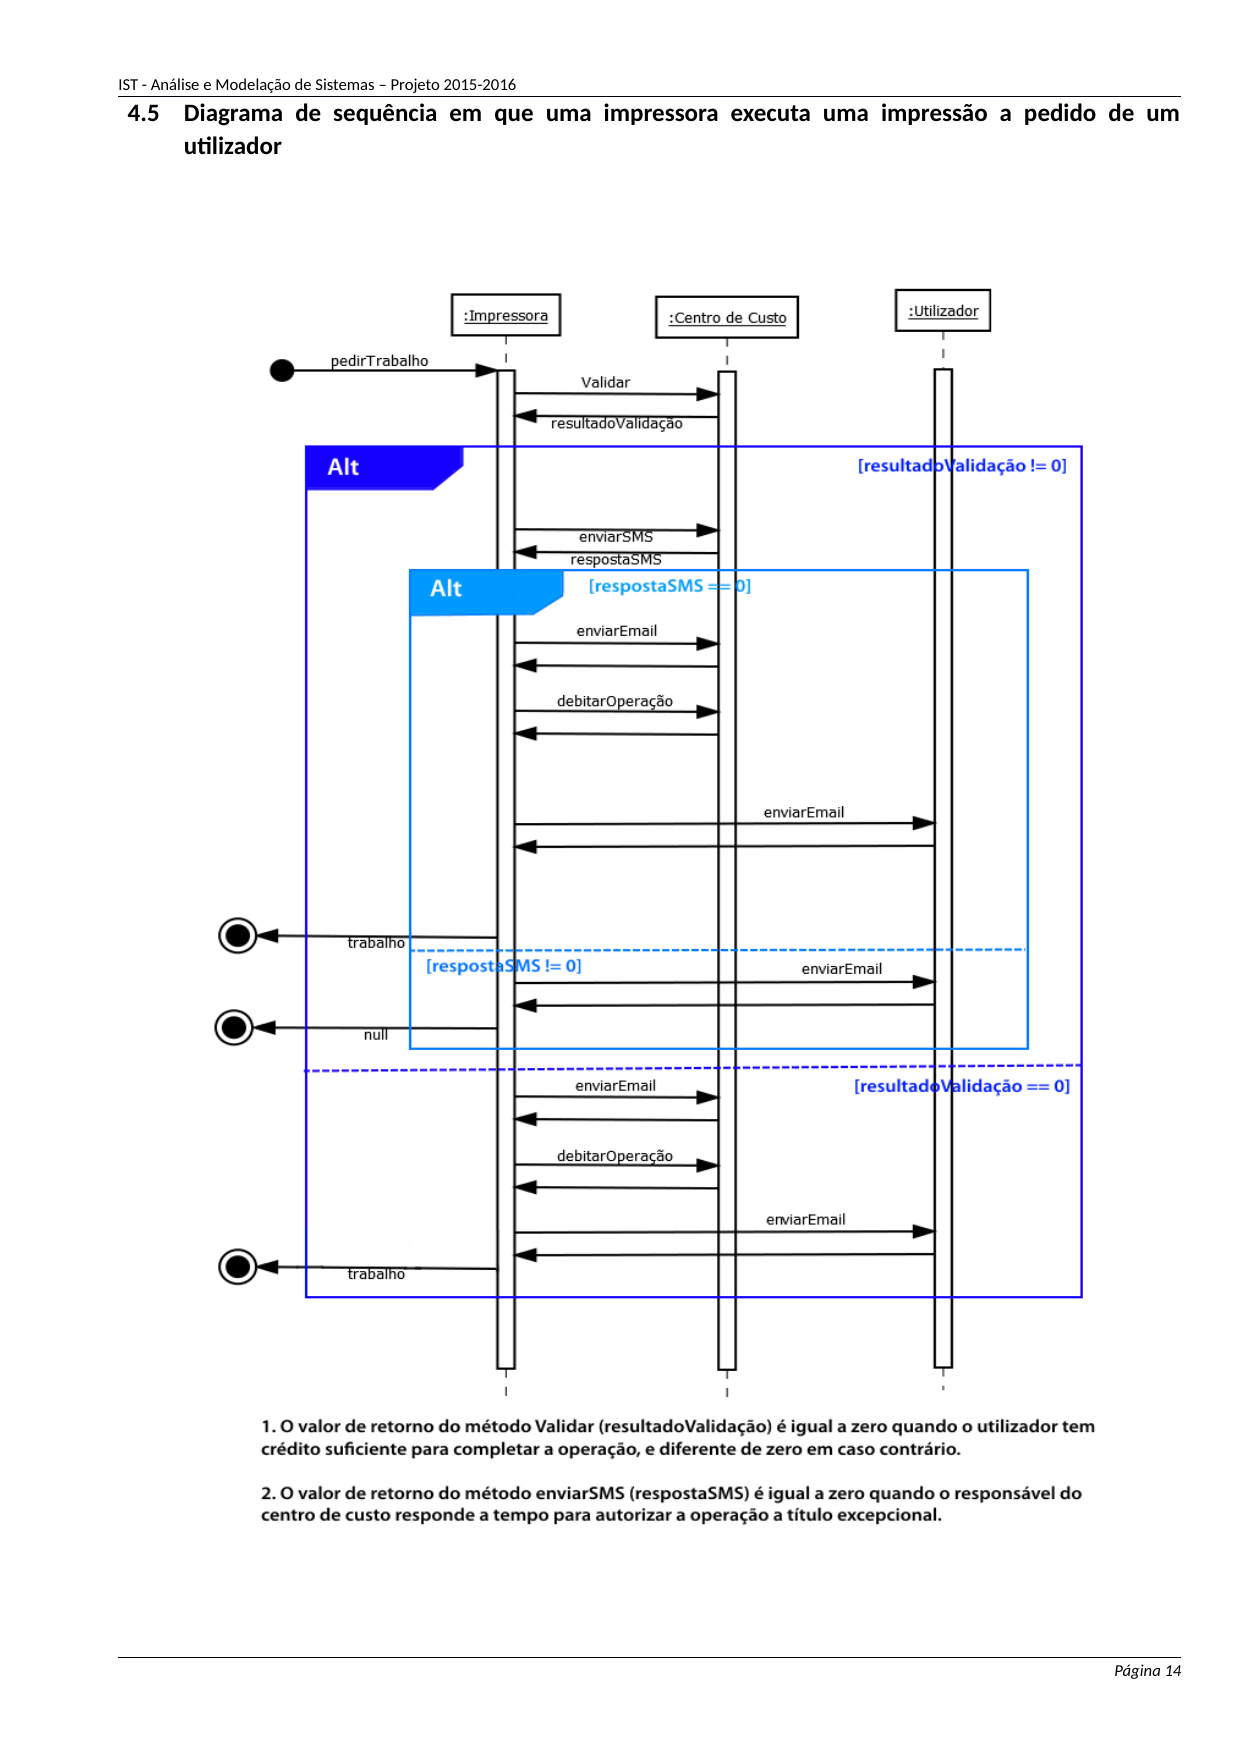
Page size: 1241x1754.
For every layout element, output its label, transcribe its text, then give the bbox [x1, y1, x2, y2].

picture [184, 163, 1115, 1540]
list Diagrama de sequência em que uma impressora executa uma impressão a pedido de um utilizador [127, 97, 1181, 161]
